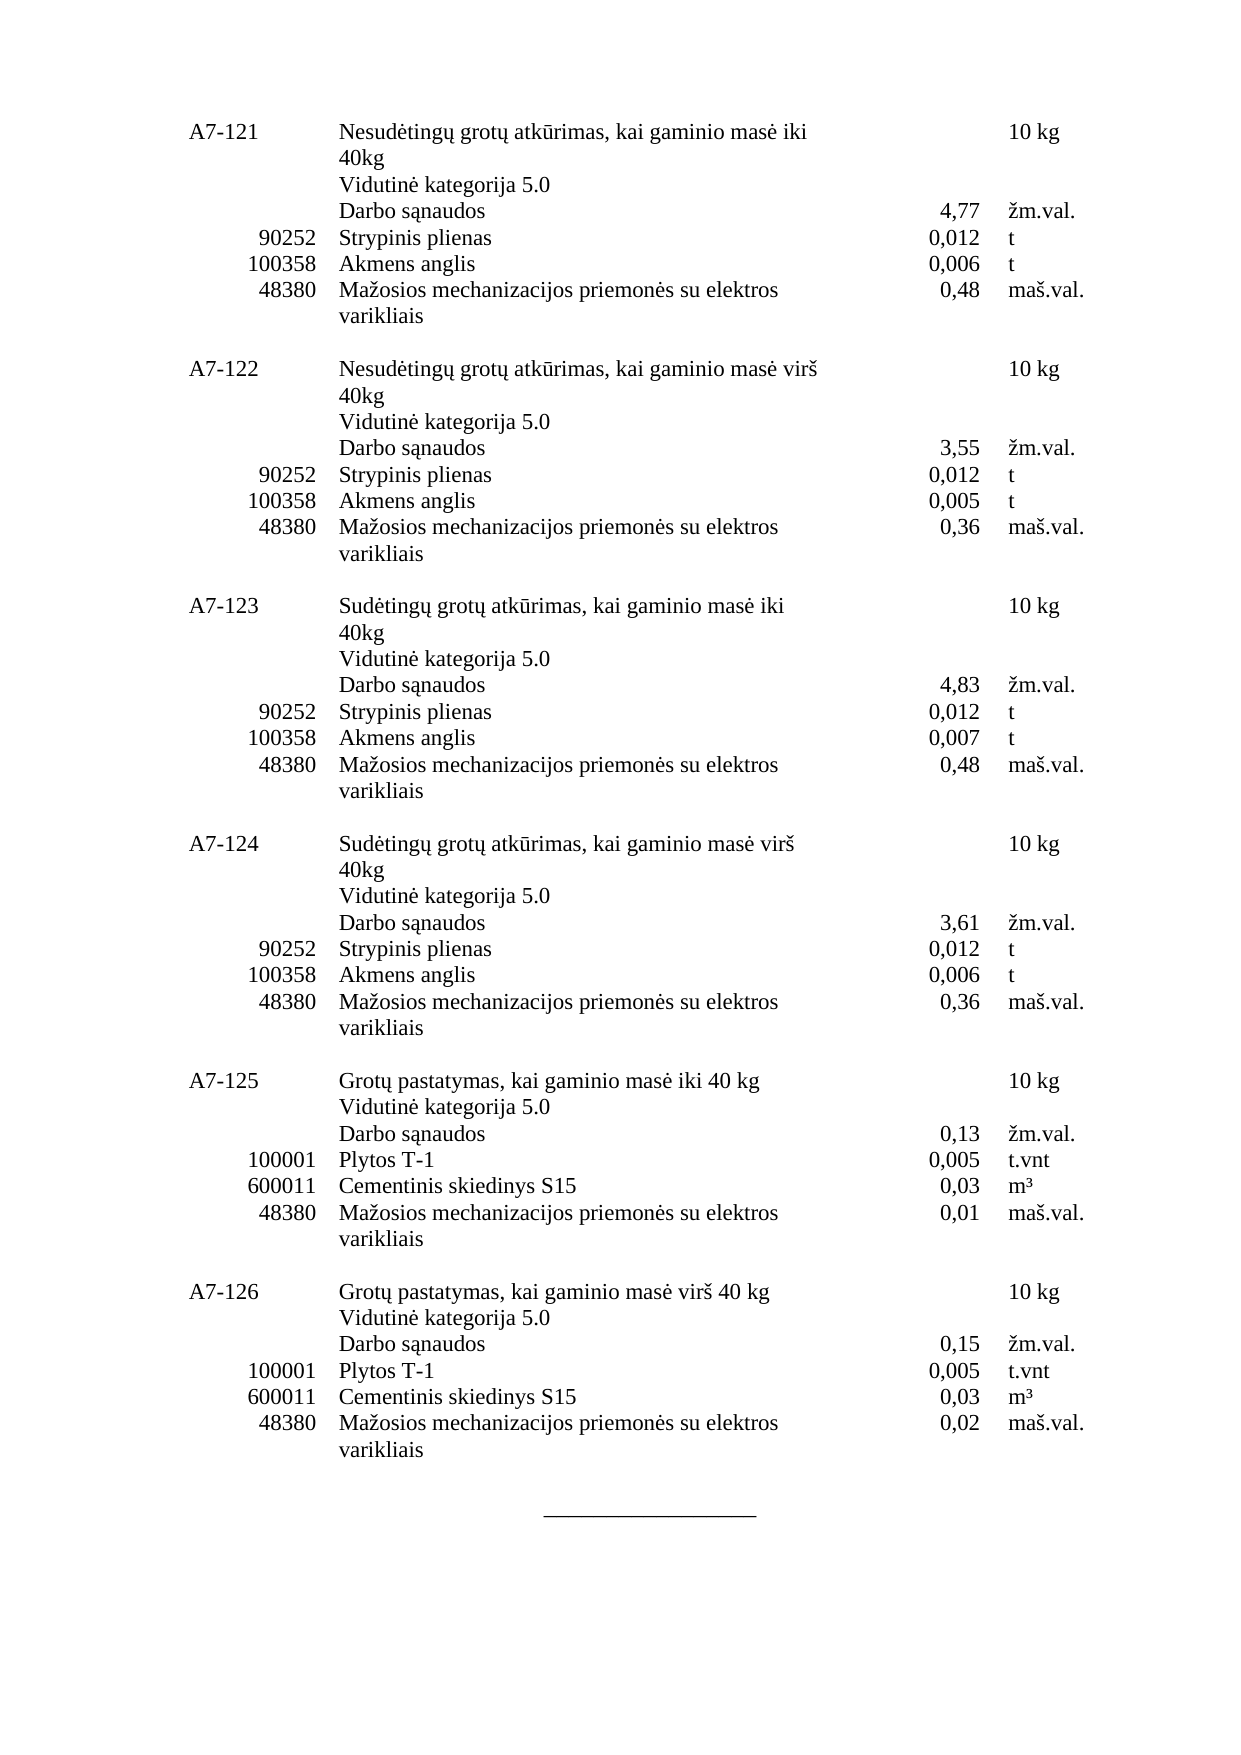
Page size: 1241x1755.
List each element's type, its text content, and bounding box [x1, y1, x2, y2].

table_cell [177, 329, 327, 355]
table_cell [997, 1251, 1122, 1278]
table_cell 100358 [177, 250, 327, 276]
table_cell 600011 [177, 1383, 327, 1409]
table_cell [177, 1330, 327, 1357]
table_cell 0,012 [830, 224, 997, 250]
table_cell A7-125 [177, 1067, 327, 1093]
table_cell Mažosios mechanizacijos priemonės su elektros varikliais [327, 514, 830, 566]
table_cell t.vnt [997, 1146, 1122, 1172]
table_cell žm.val. [997, 672, 1122, 698]
table_cell Plytos T-1 [327, 1146, 830, 1172]
table_cell [830, 1304, 997, 1330]
table_cell Mažosios mechanizacijos priemonės su elektros varikliais [327, 1410, 830, 1462]
table_cell [177, 566, 327, 592]
table_cell Vidutinė kategorija 5.0 [327, 1093, 830, 1119]
table_cell t [997, 487, 1122, 513]
table_cell maš.val. [997, 751, 1122, 803]
table_cell 0,03 [830, 1172, 997, 1199]
table_cell 90252 [177, 224, 327, 250]
table_cell t [997, 961, 1122, 988]
table_cell 0,01 [830, 1199, 997, 1251]
table_cell [830, 883, 997, 909]
table_cell [997, 803, 1122, 830]
table_cell [327, 566, 830, 592]
table_cell Darbo sąnaudos [327, 1120, 830, 1146]
table_cell žm.val. [997, 909, 1122, 935]
table_cell 0,03 [830, 1383, 997, 1409]
table_cell 100358 [177, 961, 327, 988]
table_cell 90252 [177, 461, 327, 487]
table_cell [177, 645, 327, 672]
table_cell Akmens anglis [327, 250, 830, 276]
table_cell A7-124 [177, 830, 327, 882]
table_cell Mažosios mechanizacijos priemonės su elektros varikliais [327, 1199, 830, 1251]
table_cell 48380 [177, 514, 327, 566]
table_cell [997, 1304, 1122, 1330]
table_cell maš.val. [997, 988, 1122, 1041]
table_cell žm.val. [997, 197, 1122, 223]
table_cell t [997, 250, 1122, 276]
table_cell [997, 329, 1122, 355]
table_cell 10 kg [997, 1067, 1122, 1093]
table_cell 10 kg [997, 1278, 1122, 1304]
table_cell A7-122 [177, 355, 327, 408]
table_cell t [997, 724, 1122, 751]
table_cell Akmens anglis [327, 961, 830, 988]
table_cell 600011 [177, 1172, 327, 1199]
table_cell t.vnt [997, 1357, 1122, 1383]
table_cell 10 kg [997, 355, 1122, 408]
table_cell 0,005 [830, 1146, 997, 1172]
table_cell m³ [997, 1383, 1122, 1409]
table_cell [830, 593, 997, 645]
table_cell Darbo sąnaudos [327, 1330, 830, 1357]
table_cell Vidutinė kategorija 5.0 [327, 883, 830, 909]
table_cell Darbo sąnaudos [327, 672, 830, 698]
table_cell [830, 1067, 997, 1093]
table_cell maš.val. [997, 514, 1122, 566]
table_cell [177, 197, 327, 223]
table_cell [177, 909, 327, 935]
table_cell Cementinis skiedinys S15 [327, 1383, 830, 1409]
table_cell Grotų pastatymas, kai gaminio masė iki 40 kg [327, 1067, 830, 1093]
table_cell A7-126 [177, 1278, 327, 1304]
table_cell [177, 1120, 327, 1146]
table_cell m³ [997, 1172, 1122, 1199]
table_cell [177, 672, 327, 698]
table_cell [177, 803, 327, 830]
table_cell 100358 [177, 724, 327, 751]
table_cell 100001 [177, 1146, 327, 1172]
table_cell t [997, 461, 1122, 487]
table_cell Vidutinė kategorija 5.0 [327, 171, 830, 197]
table_cell Strypinis plienas [327, 224, 830, 250]
table_cell 90252 [177, 935, 327, 961]
table_cell Strypinis plienas [327, 698, 830, 724]
table_cell Grotų pastatymas, kai gaminio masė virš 40 kg [327, 1278, 830, 1304]
table_cell Mažosios mechanizacijos priemonės su elektros varikliais [327, 988, 830, 1041]
table_cell [830, 1251, 997, 1278]
table_cell Vidutinė kategorija 5.0 [327, 408, 830, 434]
table_cell 3,55 [830, 434, 997, 461]
table_cell 90252 [177, 698, 327, 724]
table_cell Darbo sąnaudos [327, 434, 830, 461]
table_cell [830, 830, 997, 882]
text _________________ [177, 1491, 1122, 1520]
table_cell 10 kg [997, 593, 1122, 645]
table_cell 100001 [177, 1357, 327, 1383]
table_cell [997, 408, 1122, 434]
table_cell 10 kg [997, 830, 1122, 882]
table_cell 0,006 [830, 961, 997, 988]
table_cell [327, 1251, 830, 1278]
table_cell [830, 408, 997, 434]
table_cell [830, 645, 997, 672]
table_cell Strypinis plienas [327, 935, 830, 961]
table_cell [830, 1093, 997, 1119]
table_cell 48380 [177, 1199, 327, 1251]
table_cell [327, 803, 830, 830]
table_cell [997, 566, 1122, 592]
table_cell maš.val. [997, 1199, 1122, 1251]
table_cell Sudėtingų grotų atkūrimas, kai gaminio masė iki 40kg [327, 593, 830, 645]
table_cell žm.val. [997, 1330, 1122, 1357]
table_cell Vidutinė kategorija 5.0 [327, 645, 830, 672]
table_cell 0,005 [830, 487, 997, 513]
table_cell [830, 1041, 997, 1067]
table_cell [830, 329, 997, 355]
table_cell [830, 171, 997, 197]
table_cell 48380 [177, 1410, 327, 1462]
table_cell Darbo sąnaudos [327, 909, 830, 935]
table_cell 0,012 [830, 935, 997, 961]
table_cell [830, 1278, 997, 1304]
table_cell [830, 355, 997, 408]
table_cell Akmens anglis [327, 487, 830, 513]
table_cell 0,15 [830, 1330, 997, 1357]
table_cell 0,005 [830, 1357, 997, 1383]
table_cell [997, 171, 1122, 197]
table_cell [997, 1093, 1122, 1119]
table_cell žm.val. [997, 434, 1122, 461]
table_cell maš.val. [997, 1410, 1122, 1462]
table_cell 4,83 [830, 672, 997, 698]
table_cell Cementinis skiedinys S15 [327, 1172, 830, 1199]
table_cell [327, 329, 830, 355]
table_cell [177, 1041, 327, 1067]
table_cell 48380 [177, 751, 327, 803]
table_cell žm.val. [997, 1120, 1122, 1146]
table_cell Nesudėtingų grotų atkūrimas, kai gaminio masė iki 40kg [327, 118, 830, 171]
table_cell t [997, 935, 1122, 961]
table_cell Akmens anglis [327, 724, 830, 751]
table_cell 0,006 [830, 250, 997, 276]
table_cell 4,77 [830, 197, 997, 223]
table_cell maš.val. [997, 276, 1122, 329]
table_cell [177, 408, 327, 434]
table_cell [177, 171, 327, 197]
table_cell 48380 [177, 276, 327, 329]
table_cell Darbo sąnaudos [327, 197, 830, 223]
table_cell Mažosios mechanizacijos priemonės su elektros varikliais [327, 751, 830, 803]
table_cell 10 kg [997, 118, 1122, 171]
table_cell [830, 803, 997, 830]
table_cell [177, 1304, 327, 1330]
table_cell 100358 [177, 487, 327, 513]
table_cell 0,48 [830, 276, 997, 329]
table_cell 48380 [177, 988, 327, 1041]
table_cell [177, 1251, 327, 1278]
table_cell Mažosios mechanizacijos priemonės su elektros varikliais [327, 276, 830, 329]
table_cell 0,36 [830, 988, 997, 1041]
table_cell t [997, 224, 1122, 250]
table_cell 0,012 [830, 461, 997, 487]
table_cell Strypinis plienas [327, 461, 830, 487]
table_cell [997, 1041, 1122, 1067]
table_cell Vidutinė kategorija 5.0 [327, 1304, 830, 1330]
table_cell 0,007 [830, 724, 997, 751]
table_cell 0,48 [830, 751, 997, 803]
table_cell A7-121 [177, 118, 327, 171]
table_cell 0,36 [830, 514, 997, 566]
table_cell [177, 434, 327, 461]
table_cell Sudėtingų grotų atkūrimas, kai gaminio masė virš 40kg [327, 830, 830, 882]
table_cell [997, 645, 1122, 672]
table_cell Nesudėtingų grotų atkūrimas, kai gaminio masė virš 40kg [327, 355, 830, 408]
table_cell [327, 1041, 830, 1067]
table_cell 0,012 [830, 698, 997, 724]
table_cell 0,02 [830, 1410, 997, 1462]
table_cell [177, 1093, 327, 1119]
table_cell [830, 118, 997, 171]
table_cell [177, 883, 327, 909]
table_cell A7-123 [177, 593, 327, 645]
table_cell [997, 883, 1122, 909]
table_cell 0,13 [830, 1120, 997, 1146]
table_cell Plytos T-1 [327, 1357, 830, 1383]
table_cell [830, 566, 997, 592]
table_cell 3,61 [830, 909, 997, 935]
table_cell t [997, 698, 1122, 724]
